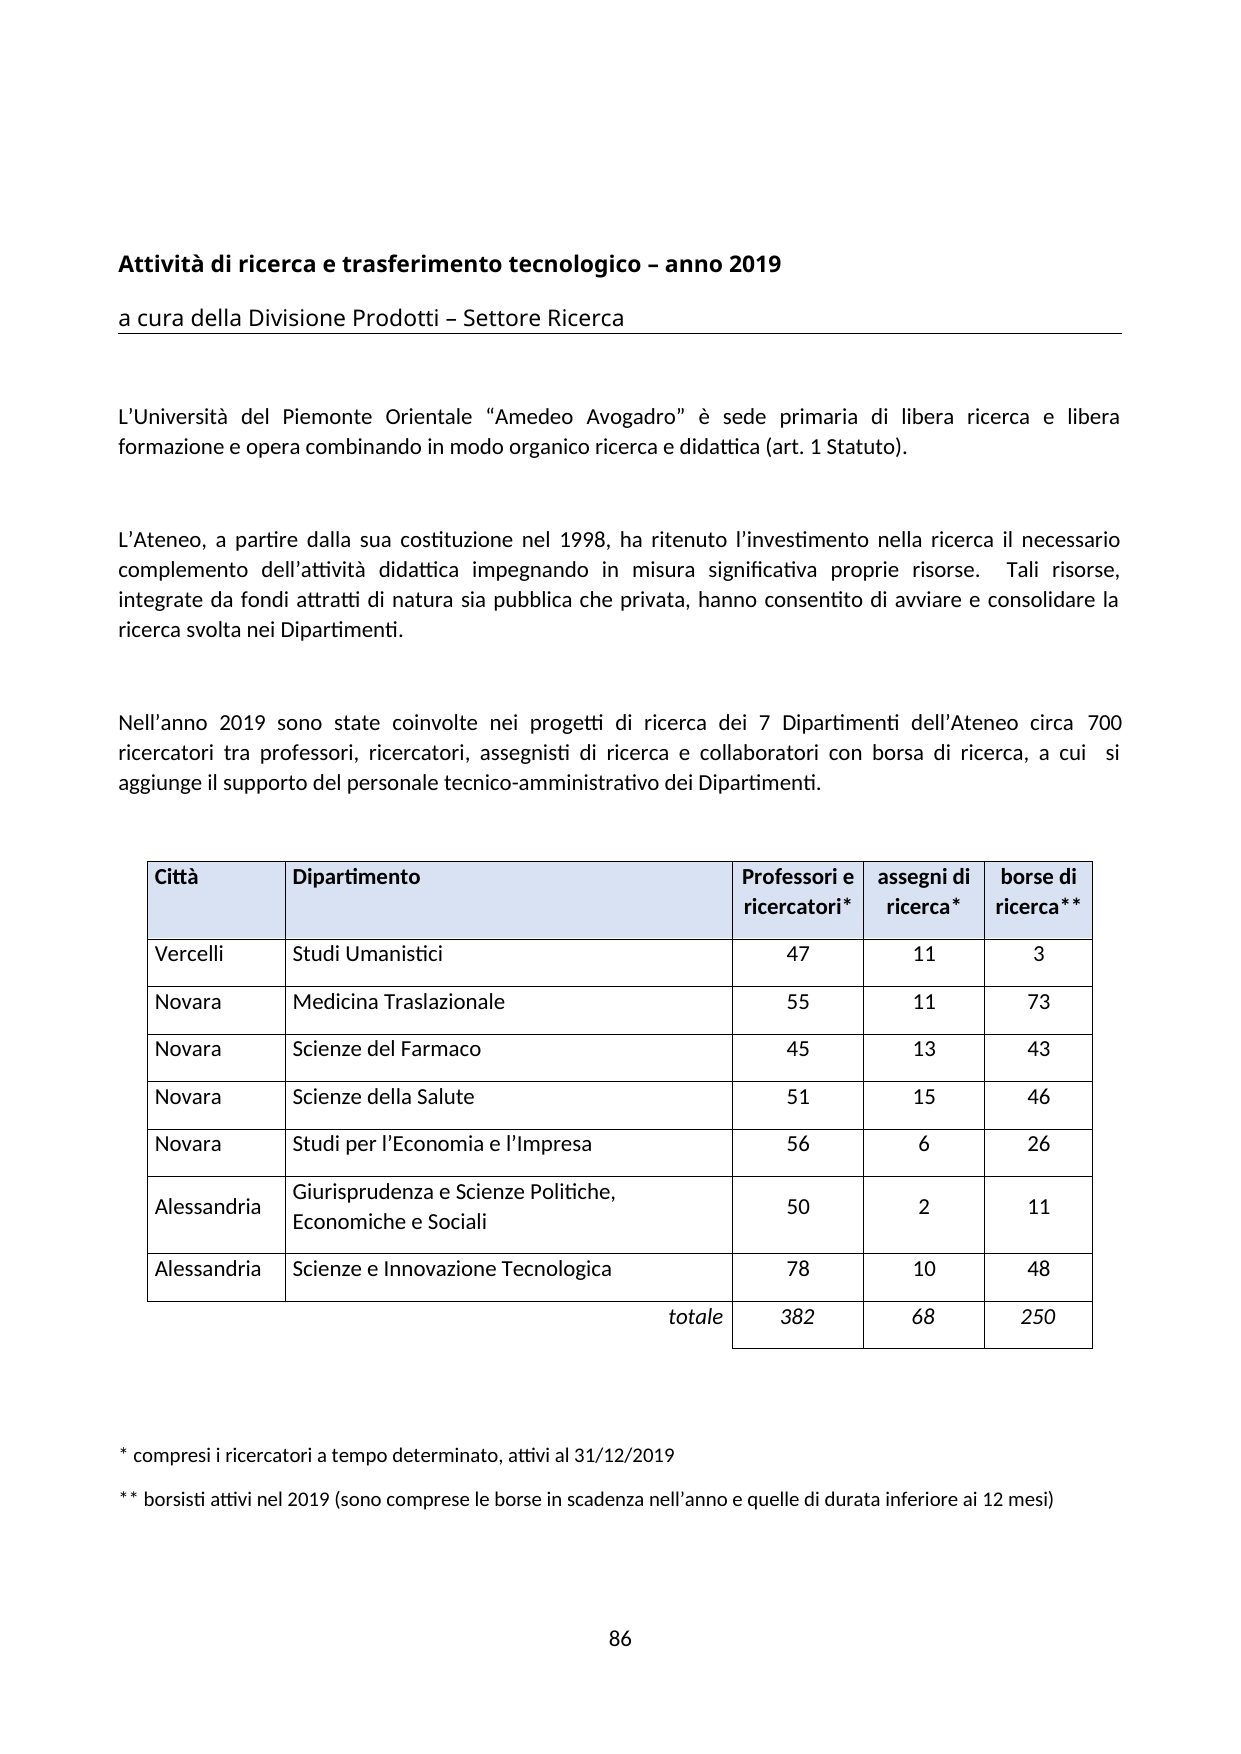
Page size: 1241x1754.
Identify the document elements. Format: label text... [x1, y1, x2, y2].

table_cell Novara [148, 1035, 285, 1081]
table_cell Vercelli [148, 940, 285, 986]
table_cell Medicina Traslazionale [286, 987, 732, 1033]
text L’Università del Piemonte Orientale “Amedeo Avogadro” è sede primaria di libera ricerca e libera formazione e opera combinando in modo organico ricerca e didattica (art. 1 Statuto). [118, 402, 1122, 460]
table_cell 48 [985, 1254, 1092, 1301]
text ** borsisti attivi nel 2019 (sono comprese le borse in scadenza nell’anno e quelle di durata inferiore ai 12 mesi) [118, 1486, 1122, 1512]
table_cell 43 [985, 1035, 1092, 1081]
table_cell 10 [864, 1254, 984, 1301]
table_cell 11 [864, 940, 984, 986]
table_cell 2 [864, 1177, 984, 1253]
table_cell 382 [733, 1302, 863, 1348]
text a cura della Divisione Prodotti – Settore Ricerca [118, 298, 1122, 333]
table_cell Scienze della Salute [286, 1082, 732, 1128]
table_cell Alessandria [148, 1177, 285, 1253]
table_cell 13 [864, 1035, 984, 1081]
table_cell Novara [148, 1130, 285, 1176]
text Attività di ricerca e trasferimento tecnologico – anno 2019 [118, 248, 1122, 279]
table_cell Novara [148, 987, 285, 1033]
table_cell Alessandria [148, 1254, 285, 1301]
table_cell 6 [864, 1130, 984, 1176]
table_cell 15 [864, 1082, 984, 1128]
table_cell 56 [733, 1130, 863, 1176]
table_cell 250 [985, 1302, 1092, 1348]
table_cell 47 [733, 940, 863, 986]
table_cell Studi per l’Economia e l’Impresa [286, 1130, 732, 1176]
table_cell Giurisprudenza e Scienze Politiche, Economiche e Sociali [286, 1177, 732, 1253]
table_header Professori e ricercatori* [733, 862, 863, 938]
table_cell 45 [733, 1035, 863, 1081]
table_cell 78 [733, 1254, 863, 1301]
table_cell 73 [985, 987, 1092, 1033]
table_cell totale [285, 1302, 732, 1348]
table_cell 26 [985, 1130, 1092, 1176]
text * compresi i ricercatori a tempo determinato, attivi al 31/12/2019 [118, 1442, 1122, 1468]
table_header Dipartimento [286, 862, 732, 938]
table_cell 55 [733, 987, 863, 1033]
table_cell 11 [864, 987, 984, 1033]
table_cell Studi Umanistici [286, 940, 732, 986]
table_cell 11 [985, 1177, 1092, 1253]
table_cell Novara [148, 1082, 285, 1128]
table_cell 46 [985, 1082, 1092, 1128]
table_cell 68 [864, 1302, 984, 1348]
table_header Città [148, 862, 285, 938]
table_header assegni di ricerca* [864, 862, 984, 938]
table_cell 3 [985, 940, 1092, 986]
text Nell’anno 2019 sono state coinvolte nei progetti di ricerca dei 7 Dipartimenti dell’Ateneo circa 700 ricercatori tra professori, ricercatori, assegnisti di ricerca e collaboratori con borsa di ricerca, a cui si aggiunge il supporto del personale tecnico-amministrativo dei Dipartimenti. [118, 708, 1122, 796]
table_cell Scienze del Farmaco [286, 1035, 732, 1081]
table_cell 50 [733, 1177, 863, 1253]
table_cell [147, 1302, 285, 1348]
table_cell Scienze e Innovazione Tecnologica [286, 1254, 732, 1301]
table_header borse di ricerca** [985, 862, 1092, 938]
text L’Ateneo, a partire dalla sua costituzione nel 1998, ha ritenuto l’investimento nella ricerca il necessario complemento dell’attività didattica impegnando in misura significativa proprie risorse. Tali risorse, integrate da fondi attratti di natura sia pubblica che privata, hanno consentito di avviare e consolidare la ricerca svolta nei Dipartimenti. [118, 525, 1122, 643]
table_cell 51 [733, 1082, 863, 1128]
